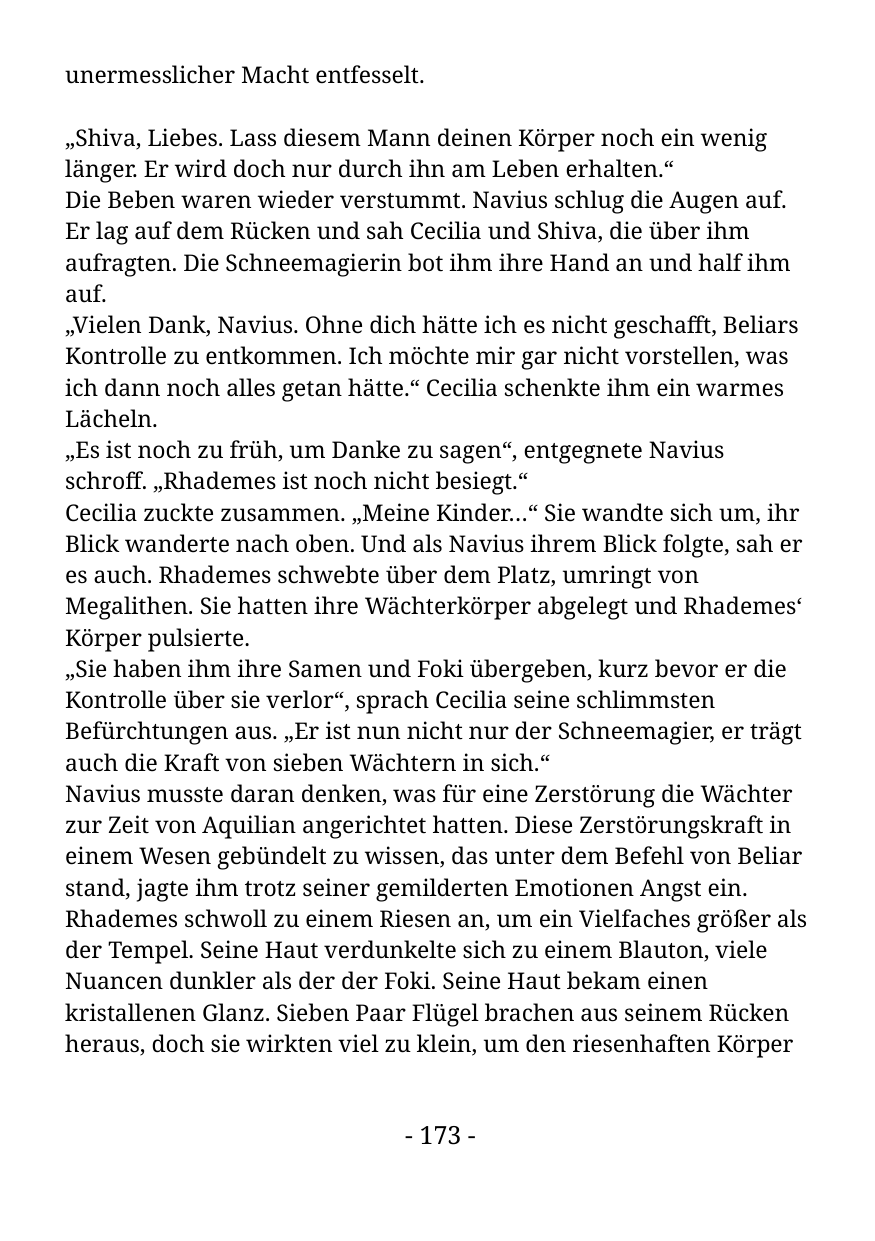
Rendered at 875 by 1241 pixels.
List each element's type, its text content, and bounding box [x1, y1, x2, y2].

text unermesslicher Macht entfesselt. „Shiva, Liebes. Lass diesem Mann deinen Körper noch ein wenig länger. Er wird doch nur durch ihn am Leben erhalten.“ Die Beben waren wieder verstummt. Navius schlug die Augen auf. Er lag auf dem Rücken und sah Cecilia und Shiva, die über ihm aufragten. Die Schneemagierin bot ihm ihre Hand an und half ihm auf. „Vielen Dank, Navius. Ohne dich hätte ich es nicht geschafft, Beliars Kontrolle zu entkommen. Ich möchte mir gar nicht vorstellen, was ich dann noch alles getan hätte.“ Cecilia schenkte ihm ein warmes Lächeln. „Es ist noch zu früh, um Danke zu sagen“, entgegnete Navius schroff. „Rhademes ist noch nicht besiegt.“ Cecilia zuckte zusammen. „Meine Kinder…“ Sie wandte sich um, ihr Blick wanderte nach oben. Und als Navius ihrem Blick folgte, sah er es auch. Rhademes schwebte über dem Platz, umringt von Megalithen. Sie hatten ihre Wächterkörper abgelegt und Rhademes‘ Körper pulsierte. „Sie haben ihm ihre Samen und Foki übergeben, kurz bevor er die Kontrolle über sie verlor“, sprach Cecilia seine schlimmsten Befürchtungen aus. „Er ist nun nicht nur der Schneemagier, er trägt auch die Kraft von sieben Wächtern in sich.“ Navius musste daran denken, was für eine Zerstörung die Wächter zur Zeit von Aquilian angerichtet hatten. Diese Zerstörungskraft in einem Wesen gebündelt zu wissen, das unter dem Befehl von Beliar stand, jagte ihm trotz seiner gemilderten Emotionen Angst ein. Rhademes schwoll zu einem Riesen an, um ein Vielfaches größer als der Tempel. Seine Haut verdunkelte sich zu einem Blauton, viele Nuancen dunkler als der der Foki. Seine Haut bekam einen kristallenen Glanz. Sieben Paar Flügel brachen aus seinem Rücken heraus, doch sie wirkten viel zu klein, um den riesenhaften Körper [65, 59, 809, 1059]
